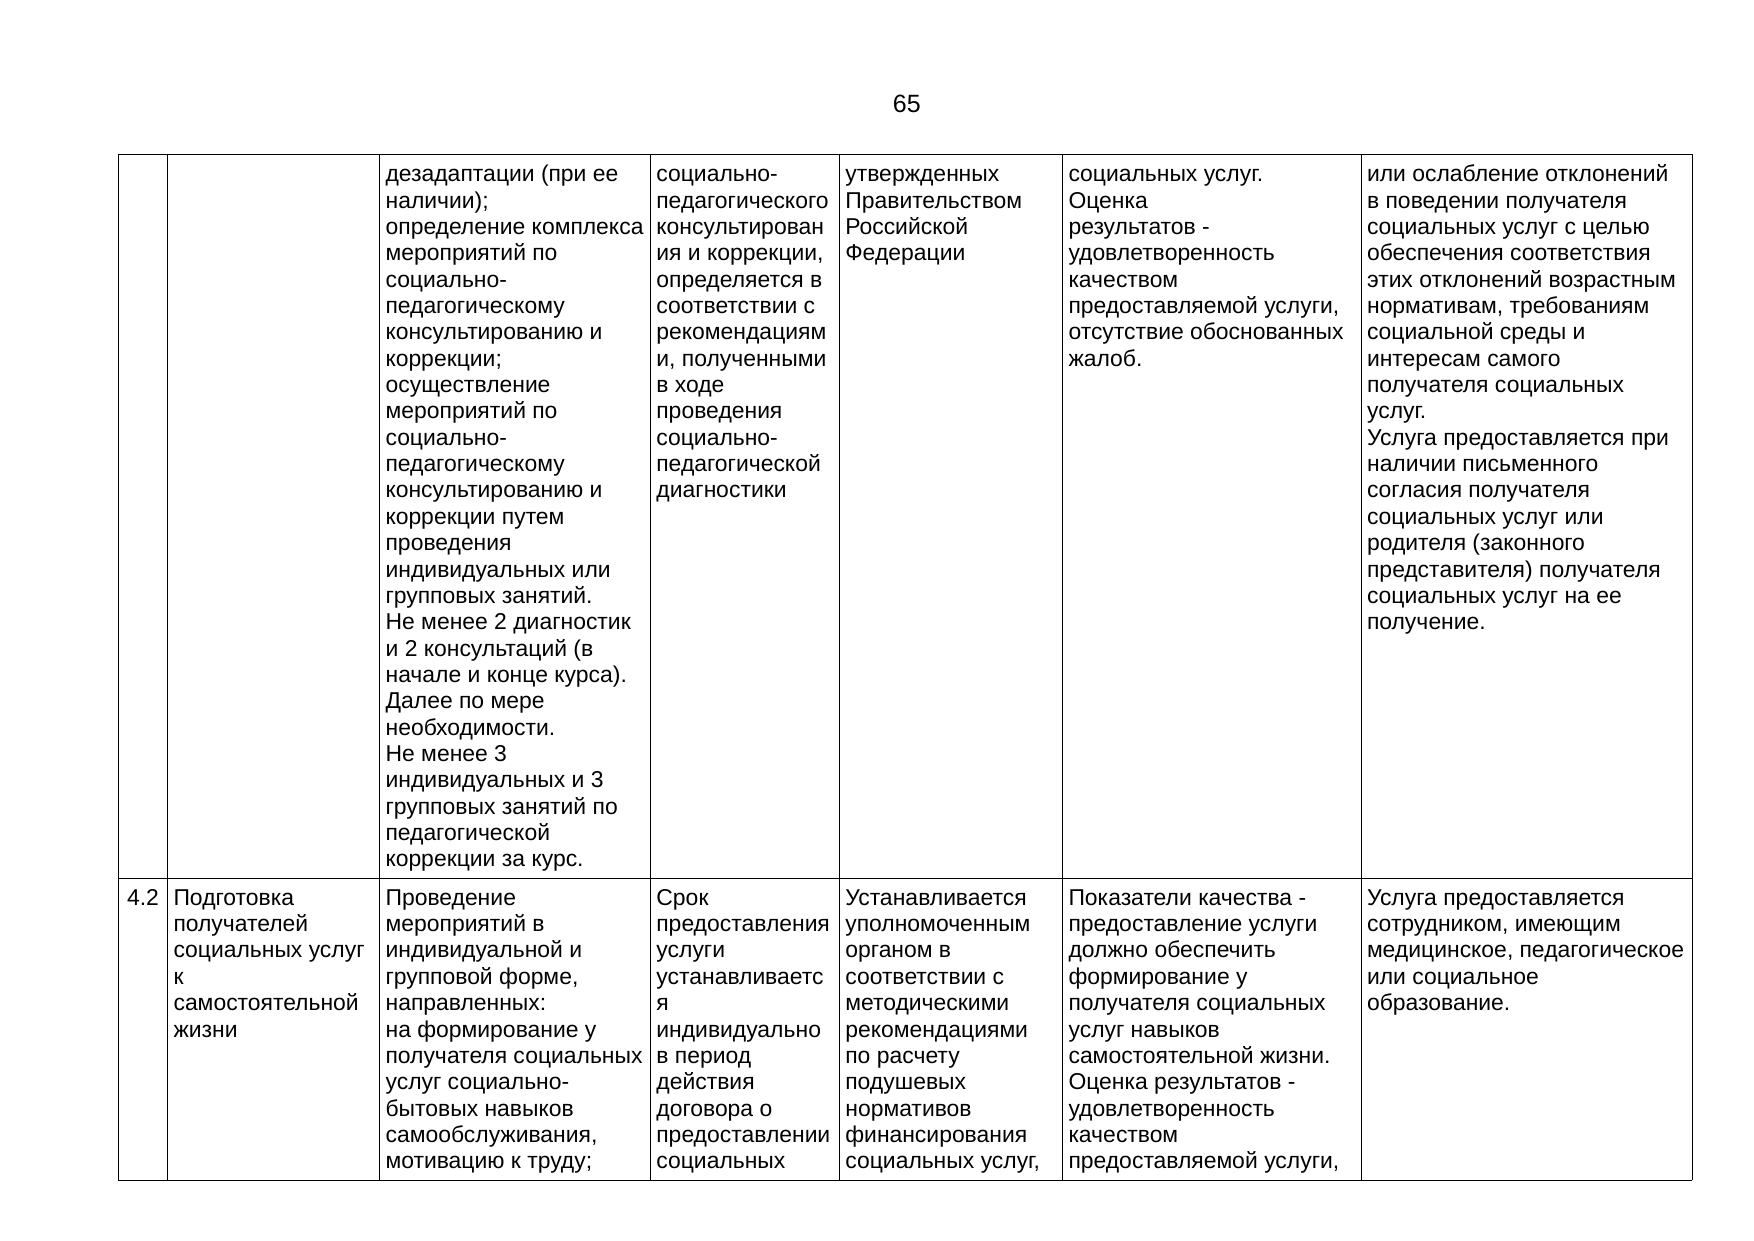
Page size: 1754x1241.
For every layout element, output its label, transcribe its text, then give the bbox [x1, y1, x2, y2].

table_cell [119, 155, 167, 878]
table_cell Услуга предоставляется сотрудником, имеющим медицинское, педагогическое или социальное образование. [1362, 879, 1692, 1179]
table_cell социально-педагогического консультирования и коррекции, определяется в соответствии с рекомендациями, полученными в ходе проведения социально-педагогической диагностики [651, 155, 839, 878]
table_cell 4.2 [119, 879, 167, 1179]
table_cell Срок предоставления услуги устанавливается индивидуально в период действия договора о предоставлении социальных [651, 879, 839, 1179]
table_cell Подготовка получателей социальных услуг к самостоятельной жизни [168, 879, 379, 1179]
table_cell Проведение мероприятий в индивидуальной и групповой форме, направленных: на формирование у получателя социальных услуг социально-бытовых навыков самообслуживания, мотивацию к труду; [380, 879, 650, 1179]
table_cell дезадаптации (при ее наличии); определение комплекса мероприятий по социально-педагогическому консультированию и коррекции; осуществление мероприятий по социально-педагогическому консультированию и коррекции путем проведения индивидуальных или групповых занятий. Не менее 2 диагностик и 2 консультаций (в начале и конце курса). Далее по мере необходимости. Не менее 3 индивидуальных и 3 групповых занятий по педагогической коррекции за курс. [380, 155, 650, 878]
table_cell или ослабление отклонений в поведении получателя социальных услуг с целью обеспечения соответствия этих отклонений возрастным нормативам, требованиям социальной среды и интересам самого получателя социальных услуг. Услуга предоставляется при наличии письменного согласия получателя социальных услуг или родителя (законного представителя) получателя социальных услуг на ее получение. [1362, 155, 1692, 878]
table_cell социальных услуг. Оценка результатов - удовлетворенность качеством предоставляемой услуги, отсутствие обоснованных жалоб. [1063, 155, 1361, 878]
table_cell Устанавливается уполномоченным органом в соответствии с методическими рекомендациями по расчету подушевых нормативов финансирования социальных услуг, [840, 879, 1062, 1179]
table_cell Показатели качества - предоставление услуги должно обеспечить формирование у получателя социальных услуг навыков самостоятельной жизни. Оценка результатов - удовлетворенность качеством предоставляемой услуги, [1063, 879, 1361, 1179]
table_cell [168, 155, 379, 878]
table_cell утвержденных Правительством Российской Федерации [840, 155, 1062, 878]
